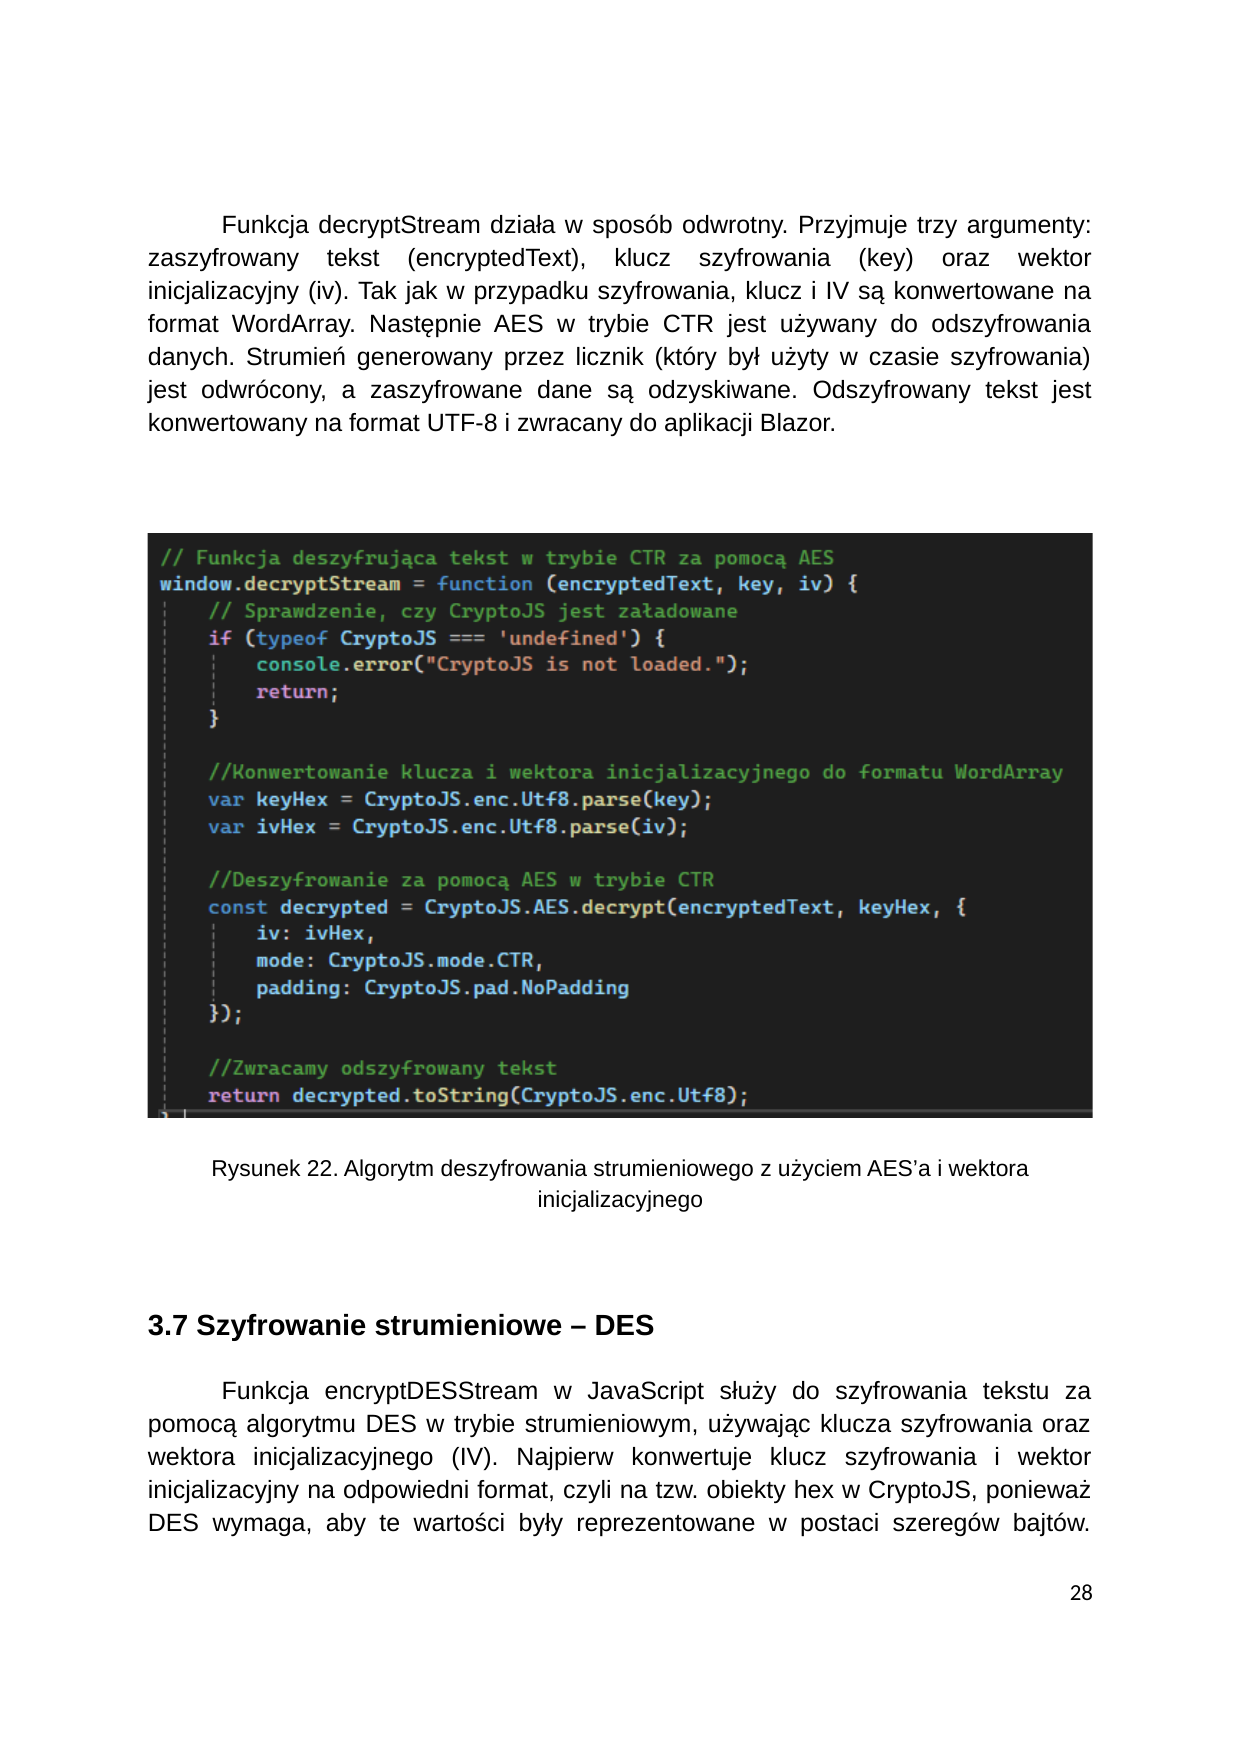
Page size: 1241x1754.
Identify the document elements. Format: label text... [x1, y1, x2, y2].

text 3.7 Szyfrowanie strumieniowe – DES [148, 1308, 1093, 1341]
picture [147, 533, 1093, 1118]
text Funkcja decryptStream działa w sposób odwrotny. Przyjmuje trzy argumenty: zaszyfrowany tekst (encryptedText), klucz szyfrowania (key) oraz wektor inicjalizacyjny (iv). Tak jak w przypadku szyfrowania, klucz i IV są konwertowane na format WordArray. Następnie AES w trybie CTR jest używany do odszyfrowania danych. Strumień generowany przez licznik (który był użyty w czasie szyfrowania) jest odwrócony, a zaszyfrowane dane są odzyskiwane. Odszyfrowany tekst jest konwertowany na format UTF-8 i zwracany do aplikacji Blazor. [148, 210, 1093, 437]
text Rysunek 22. Algorytm deszyfrowania strumieniowego z użyciem AES’a i wektora inicjalizacyjnego [148, 1118, 1093, 1212]
text Funkcja encryptDESStream w JavaScript służy do szyfrowania tekstu za pomocą algorytmu DES w trybie strumieniowym, używając klucza szyfrowania oraz wektora inicjalizacyjnego (IV). Najpierw konwertuje klucz szyfrowania i wektor inicjalizacyjny na odpowiedni format, czyli na tzw. obiekty hex w CryptoJS, ponieważ DES wymaga, aby te wartości były reprezentowane w postaci szeregów bajtów. [148, 1376, 1093, 1537]
